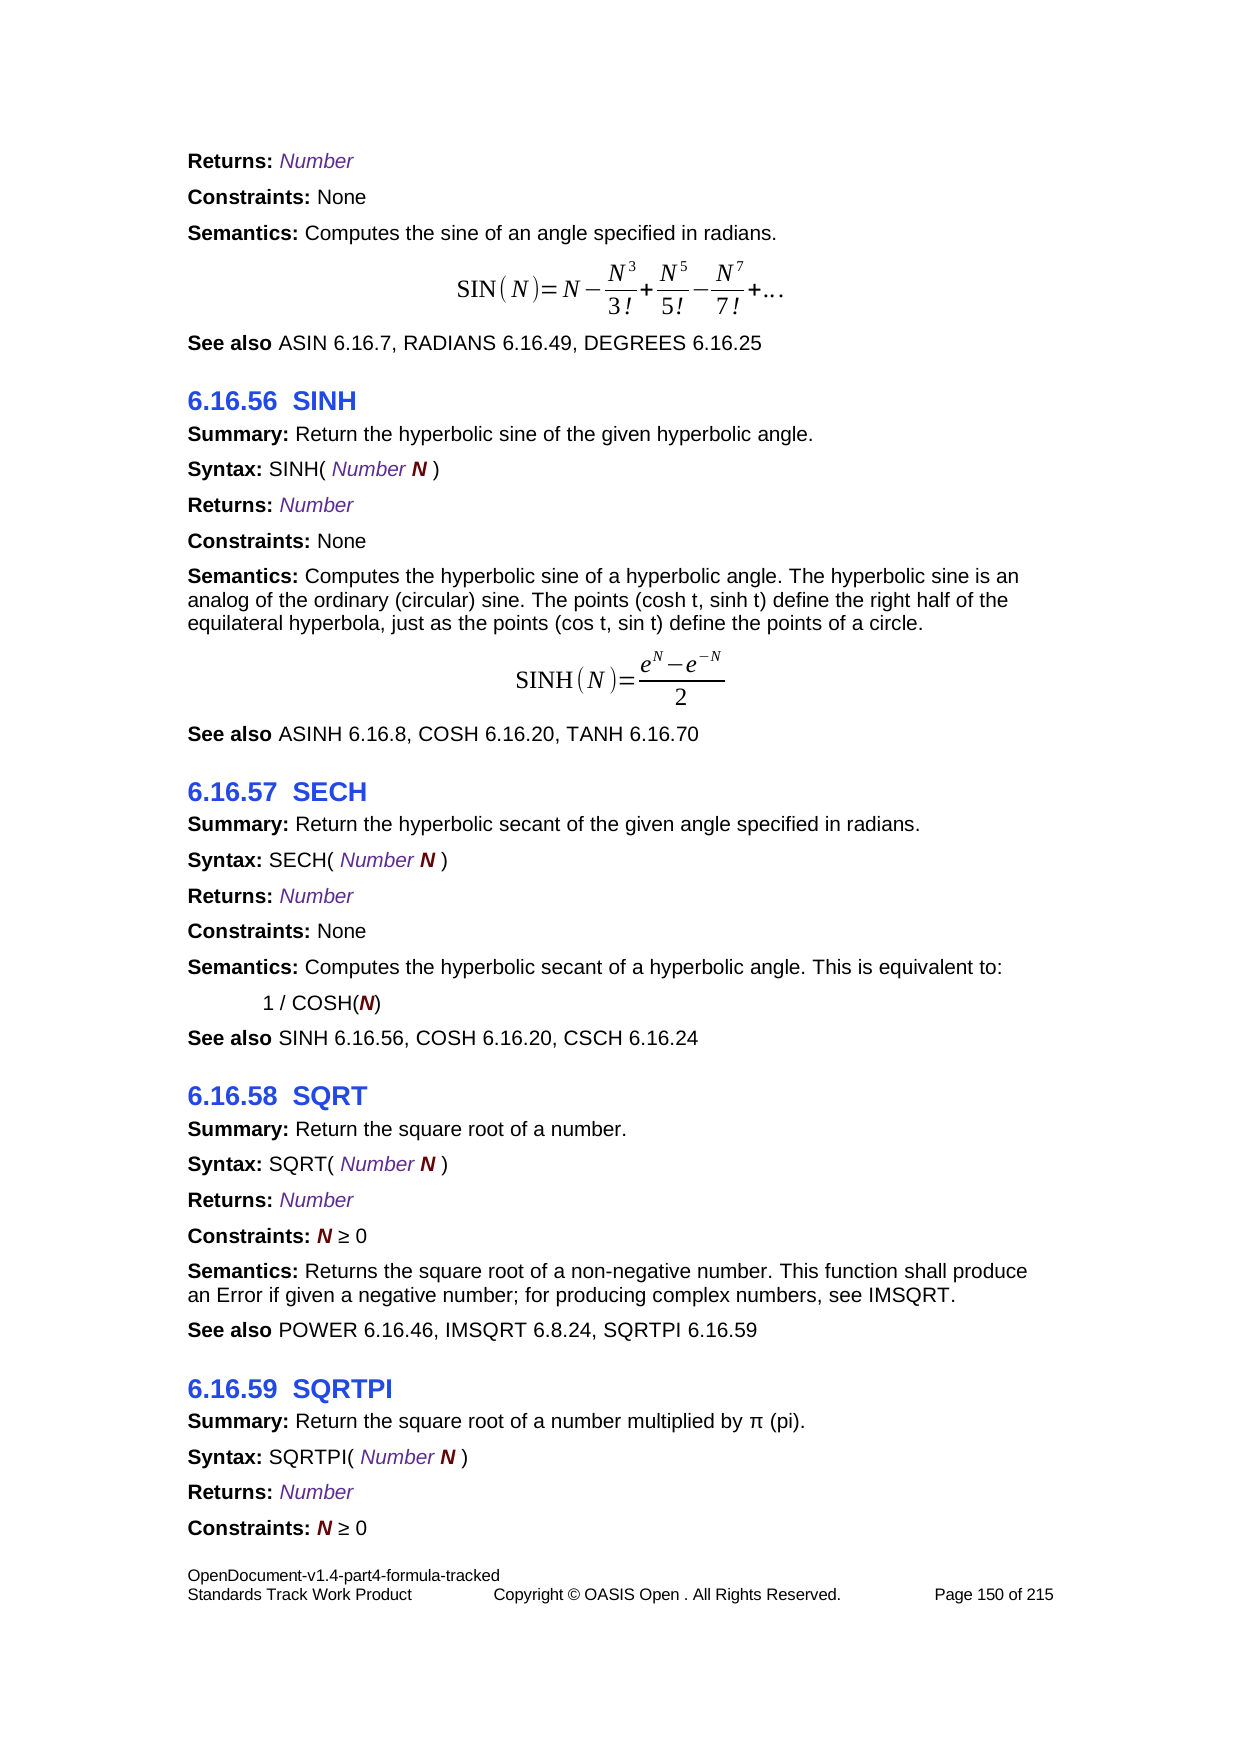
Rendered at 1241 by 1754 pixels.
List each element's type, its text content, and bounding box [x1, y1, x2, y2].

text Summary: Return the square root of a number multiplied by π (pi). [187, 1409, 1053, 1433]
text Returns: Number [187, 493, 1053, 517]
text Constraints: None [187, 920, 1053, 943]
text See also POWER 6.16.46, IMSQRT 6.8.24, SQRTPI 6.16.59 [187, 1319, 1053, 1342]
text Semantics: Returns the square root of a non-negative number. This function shall produce an Error if given a negative number; for producing complex numbers, see IMSQRT. [187, 1260, 1053, 1307]
text See also SINH 6.16.56, COSH 6.16.20, CSCH 6.16.24 [187, 1027, 1053, 1050]
text Constraints: N ≥ 0 [187, 1516, 1053, 1540]
text Returns: Number [187, 1481, 1053, 1504]
text Semantics: Computes the hyperbolic secant of a hyperbolic angle. This is equivalent to: [187, 955, 1053, 979]
text Constraints: N ≥ 0 [187, 1224, 1053, 1248]
text Constraints: None [187, 186, 1053, 209]
text See also ASIN 6.16.7, RADIANS 6.16.49, DEGREES 6.16.25 [187, 332, 1053, 355]
text Returns: Number [187, 150, 1053, 173]
text Returns: Number [187, 884, 1053, 908]
subtitle SQRT [187, 1081, 1053, 1111]
text Syntax: SINH( Number N ) [187, 458, 1053, 481]
text Syntax: SQRTPI( Number N ) [187, 1445, 1053, 1469]
text Summary: Return the hyperbolic sine of the given hyperbolic angle. [187, 422, 1053, 446]
text Summary: Return the hyperbolic secant of the given angle specified in radians. [187, 813, 1053, 836]
subtitle SECH [187, 777, 1053, 807]
text 1 / COSH(N) [187, 991, 1053, 1014]
text Constraints: None [187, 529, 1053, 553]
subtitle SQRTPI [187, 1373, 1053, 1403]
text Summary: Return the square root of a number. [187, 1117, 1053, 1141]
text Semantics: Computes the hyperbolic sine of a hyperbolic angle. The hyperbolic sine is an analog of the ordinary (circular) sine. The points (cosh t, sinh t) define the right half of the equilateral hyperbola, just as the points (cos t, sin t) define the points of a circle. [187, 565, 1053, 635]
text See also ASINH 6.16.8, COSH 6.16.20, TANH 6.16.70 [187, 722, 1053, 746]
text Semantics: Computes the sine of an angle specified in radians. [187, 221, 1053, 245]
text Syntax: SQRT( Number N ) [187, 1153, 1053, 1176]
subtitle SINH [187, 386, 1053, 416]
text Returns: Number [187, 1188, 1053, 1212]
text Syntax: SECH( Number N ) [187, 848, 1053, 872]
